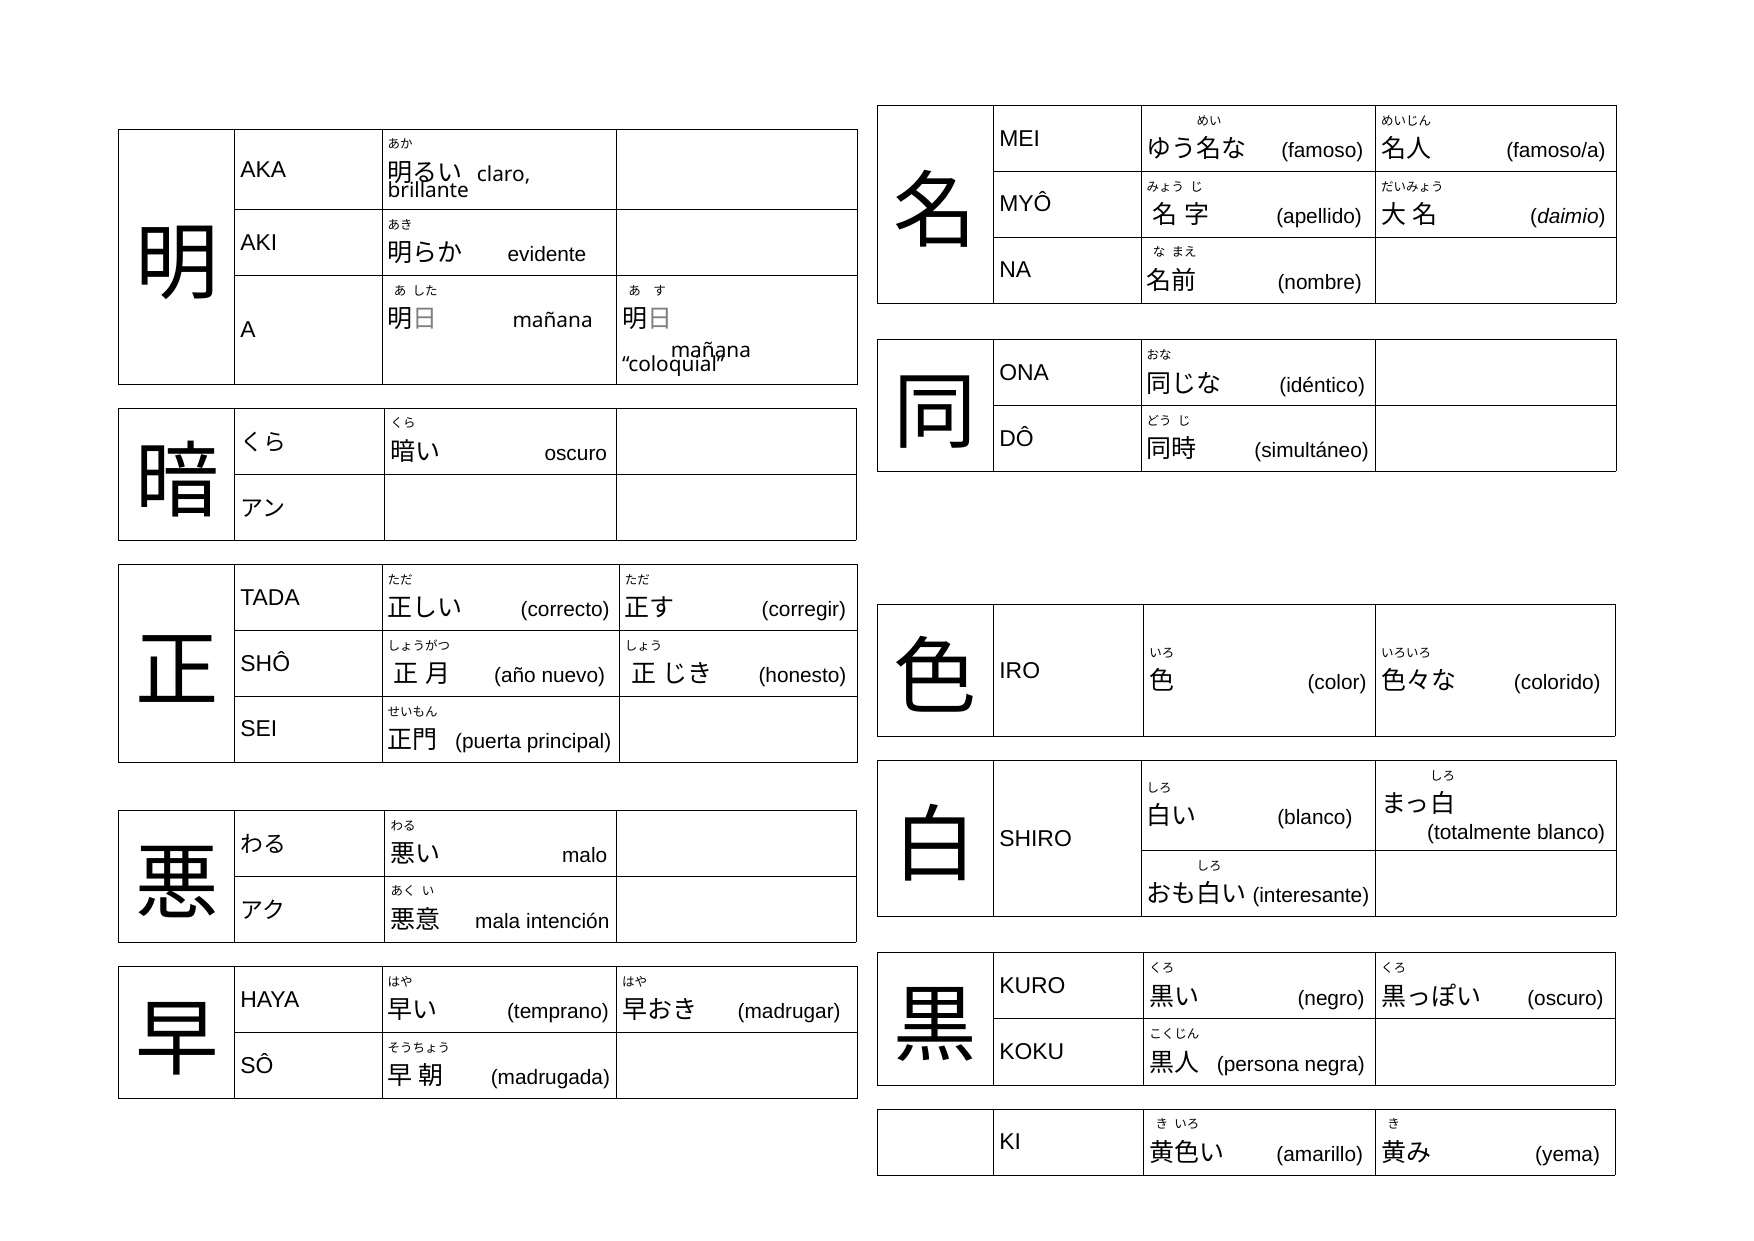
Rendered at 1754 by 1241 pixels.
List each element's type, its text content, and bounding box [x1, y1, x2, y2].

table_header 白しろい (blanco) [1142, 761, 1375, 850]
table_header 名めい人じん (famoso/a) [1376, 106, 1616, 171]
table_header KURO [994, 953, 1143, 1018]
table_header [878, 1110, 993, 1174]
table_cell [617, 877, 856, 942]
table_cell [1376, 406, 1616, 471]
table_cell 明あきらか evidente [383, 210, 616, 275]
table_header 黒 [878, 953, 993, 1084]
table_header 白 [878, 761, 993, 916]
table_header IRO [994, 605, 1143, 736]
table_header 早はやおき (madrugar) [617, 967, 857, 1032]
table_header 悪わるい malo [385, 811, 616, 876]
table_cell AKI [235, 210, 382, 275]
table_cell 正しょう月がつ (año nuevo) [383, 631, 619, 696]
table_cell アン [235, 475, 384, 540]
table_cell 名な前まえ (nombre) [1142, 238, 1375, 302]
table_header くら [235, 409, 384, 473]
table_header [617, 409, 856, 473]
table_cell 正せい門もん (puerta principal) [383, 697, 619, 762]
table_header ONA [994, 340, 1141, 405]
table_header SHIRO [994, 761, 1141, 916]
table_header 明あかるい claro, brillante [383, 130, 616, 209]
table_header MEI [994, 106, 1141, 171]
table_cell [617, 210, 857, 275]
table_cell 明あ日した mañana [383, 276, 616, 383]
table_cell [385, 475, 616, 540]
table_cell 大だい名みょう (daimio) [1376, 172, 1616, 237]
table_cell 悪あく意い mala intención [385, 877, 616, 942]
table_header 色 [878, 605, 993, 736]
table_header 正 [119, 565, 234, 762]
table_header 暗 [119, 409, 234, 540]
table_cell おも白しろい (interesante) [1142, 851, 1375, 916]
table_cell DÔ [994, 406, 1141, 471]
table_header ゆう名めいな (famoso) [1142, 106, 1375, 171]
table_header 色いろ々いろな (colorido) [1376, 605, 1615, 736]
table_cell アク [235, 877, 384, 942]
table_cell SÔ [235, 1033, 382, 1098]
table_cell 早そう朝ちょう (madrugada) [383, 1033, 616, 1098]
table_cell 名みょう字じ (apellido) [1142, 172, 1375, 237]
table_header [617, 130, 857, 209]
table_cell [1376, 851, 1616, 916]
table_header 黒くろっぽい (oscuro) [1376, 953, 1615, 1018]
table_cell 黒こく人じん (persona negra) [1144, 1019, 1375, 1084]
table_header 同 [878, 340, 993, 471]
table_cell [617, 475, 856, 540]
table_header 早はやい (temprano) [383, 967, 616, 1032]
table_header 正ただしい (correcto) [383, 565, 619, 630]
table_header [617, 811, 856, 876]
table_header 黒くろい (negro) [1144, 953, 1375, 1018]
table_header 悪 [119, 811, 234, 942]
table_cell MYÔ [994, 172, 1141, 237]
table_header 早 [119, 967, 234, 1098]
table_header 黄きみ (yema) [1376, 1110, 1615, 1174]
table_cell KOKU [994, 1019, 1143, 1084]
table_header 明 [119, 130, 234, 383]
table_cell [1376, 1019, 1615, 1084]
table_header 同おなじな (idéntico) [1142, 340, 1375, 405]
table_header 暗くらい oscuro [385, 409, 616, 473]
table_cell [617, 1033, 857, 1098]
table_cell 明あ日す mañana “coloquial” [617, 276, 857, 383]
table_header TADA [235, 565, 382, 630]
table_header AKA [235, 130, 382, 209]
table_header まっ白しろ (totalmente blanco) [1376, 761, 1616, 850]
table_header 正ただす (corregir) [620, 565, 857, 630]
table_header HAYA [235, 967, 382, 1032]
table_header 黄き色いろい (amarillo) [1144, 1110, 1375, 1174]
table_header 色いろ (color) [1144, 605, 1375, 736]
table_cell SEI [235, 697, 382, 762]
table_cell 同どう時じ (simultáneo) [1142, 406, 1375, 471]
table_header わる [235, 811, 384, 876]
table_cell A [235, 276, 382, 383]
table_cell NA [994, 238, 1141, 302]
table_header [1376, 340, 1616, 405]
table_cell SHÔ [235, 631, 382, 696]
table_cell [1376, 238, 1616, 302]
table_header KI [994, 1110, 1143, 1174]
table_cell 正しょうじき (honesto) [620, 631, 857, 696]
table_cell [620, 697, 857, 762]
table_header 名 [878, 106, 993, 302]
